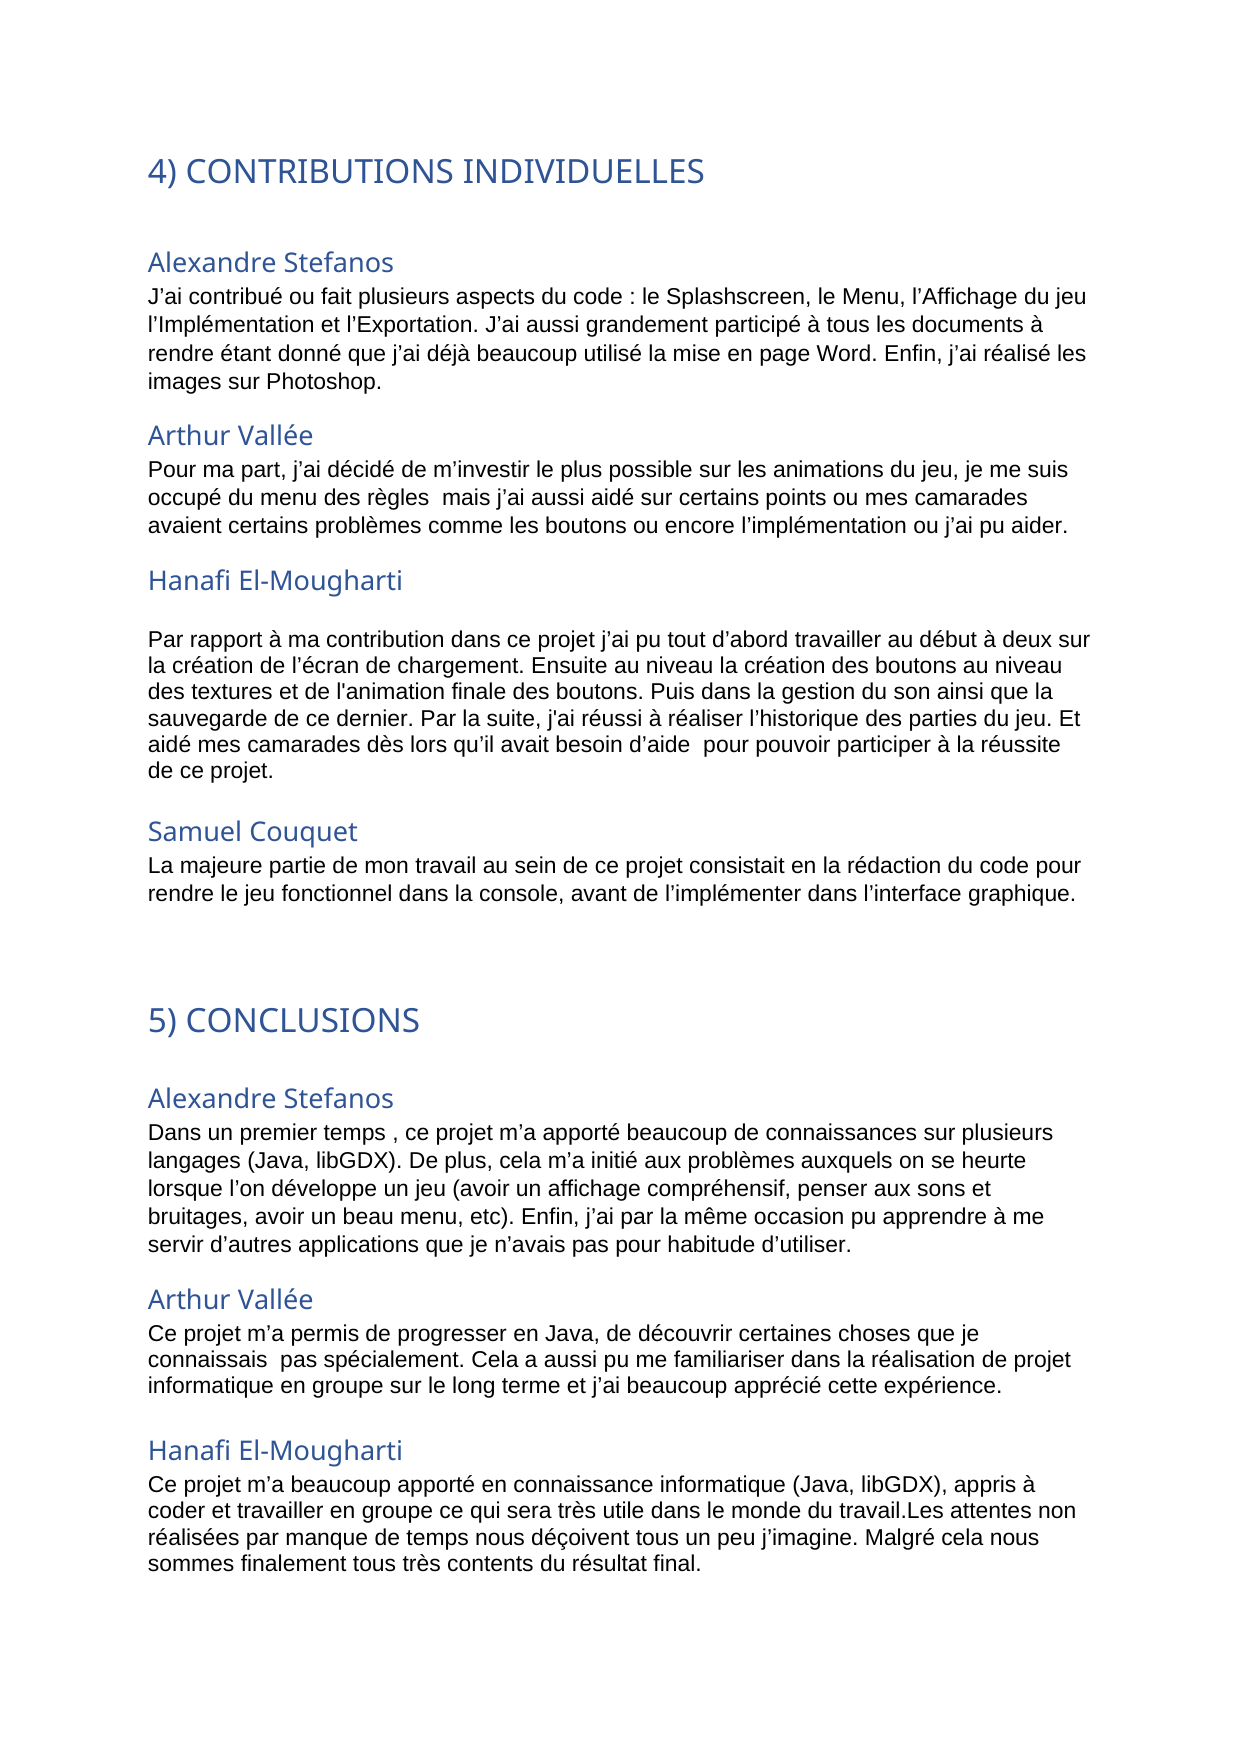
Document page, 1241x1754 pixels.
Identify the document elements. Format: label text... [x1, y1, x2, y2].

subtitle Arthur Vallée [148, 1280, 1093, 1317]
subtitle 5) CONCLUSIONS [148, 997, 1093, 1042]
text Dans un premier temps , ce projet m’a apporté beaucoup de connaissances sur plusieurs langages (Java, libGDX). De plus, cela m’a initié aux problèmes auxquels on se heurte lorsque l’on développe un jeu (avoir un affichage compréhensif, penser aux sons et bruitages, avoir un beau menu, etc). Enfin, j’ai par la même occasion pu apprendre à me servir d’autres applications que je n’avais pas pour habitude d’utiliser. [148, 1119, 1093, 1257]
subtitle 4) CONTRIBUTIONS INDIVIDUELLES [148, 148, 1093, 193]
subtitle Hanafi El-Mougharti [148, 561, 1093, 598]
text La majeure partie de mon travail au sein de ce projet consistait en la rédaction du code pour rendre le jeu fonctionnel dans la console, avant de l’implémenter dans l’interface graphique. [148, 852, 1093, 907]
subtitle Alexandre Stefanos [148, 1079, 1093, 1116]
text Ce projet m’a beaucoup apporté en connaissance informatique (Java, libGDX), appris à coder et travailler en groupe ce qui sera très utile dans le monde du travail.Les attentes non réalisées par manque de temps nous déçoivent tous un peu j’imagine. Malgré cela nous sommes finalement tous très contents du résultat final. [148, 1471, 1093, 1576]
subtitle Arthur Vallée [148, 417, 1093, 453]
subtitle Alexandre Stefanos [148, 244, 1093, 281]
subtitle Samuel Couquet [148, 813, 1093, 850]
text J’ai contribué ou fait plusieurs aspects du code : le Splashscreen, le Menu, l’Affichage du jeu l’Implémentation et l’Exportation. J’ai aussi grandement participé à tous les documents à rendre étant donné que j’ai déjà beaucoup utilisé la mise en page Word. Enfin, j’ai réalisé les images sur Photoshop. [148, 283, 1093, 394]
subtitle Hanafi El-Mougharti [148, 1431, 1093, 1468]
text Ce projet m’a permis de progresser en Java, de découvrir certaines choses que je connaissais pas spécialement. Cela a aussi pu me familiariser dans la réalisation de projet informatique en groupe sur le long terme et j’ai beaucoup apprécié cette expérience. [148, 1319, 1093, 1398]
text Pour ma part, j’ai décidé de m’investir le plus possible sur les animations du jeu, je me suis occupé du menu des règles mais j’ai aussi aidé sur certains points ou mes camarades avaient certains problèmes comme les boutons ou encore l’implémentation ou j’ai pu aider. [148, 456, 1093, 538]
text Par rapport à ma contribution dans ce projet j’ai pu tout d’abord travailler au début à deux sur la création de l’écran de chargement. Ensuite au niveau la création des boutons au niveau des textures et de l'animation finale des boutons. Puis dans la gestion du son ainsi que la sauvegarde de ce dernier. Par la suite, j'ai réussi à réaliser l’historique des parties du jeu. Et aidé mes camarades dès lors qu’il avait besoin d’aide pour pouvoir participer à la réussite de ce projet. [148, 626, 1093, 784]
